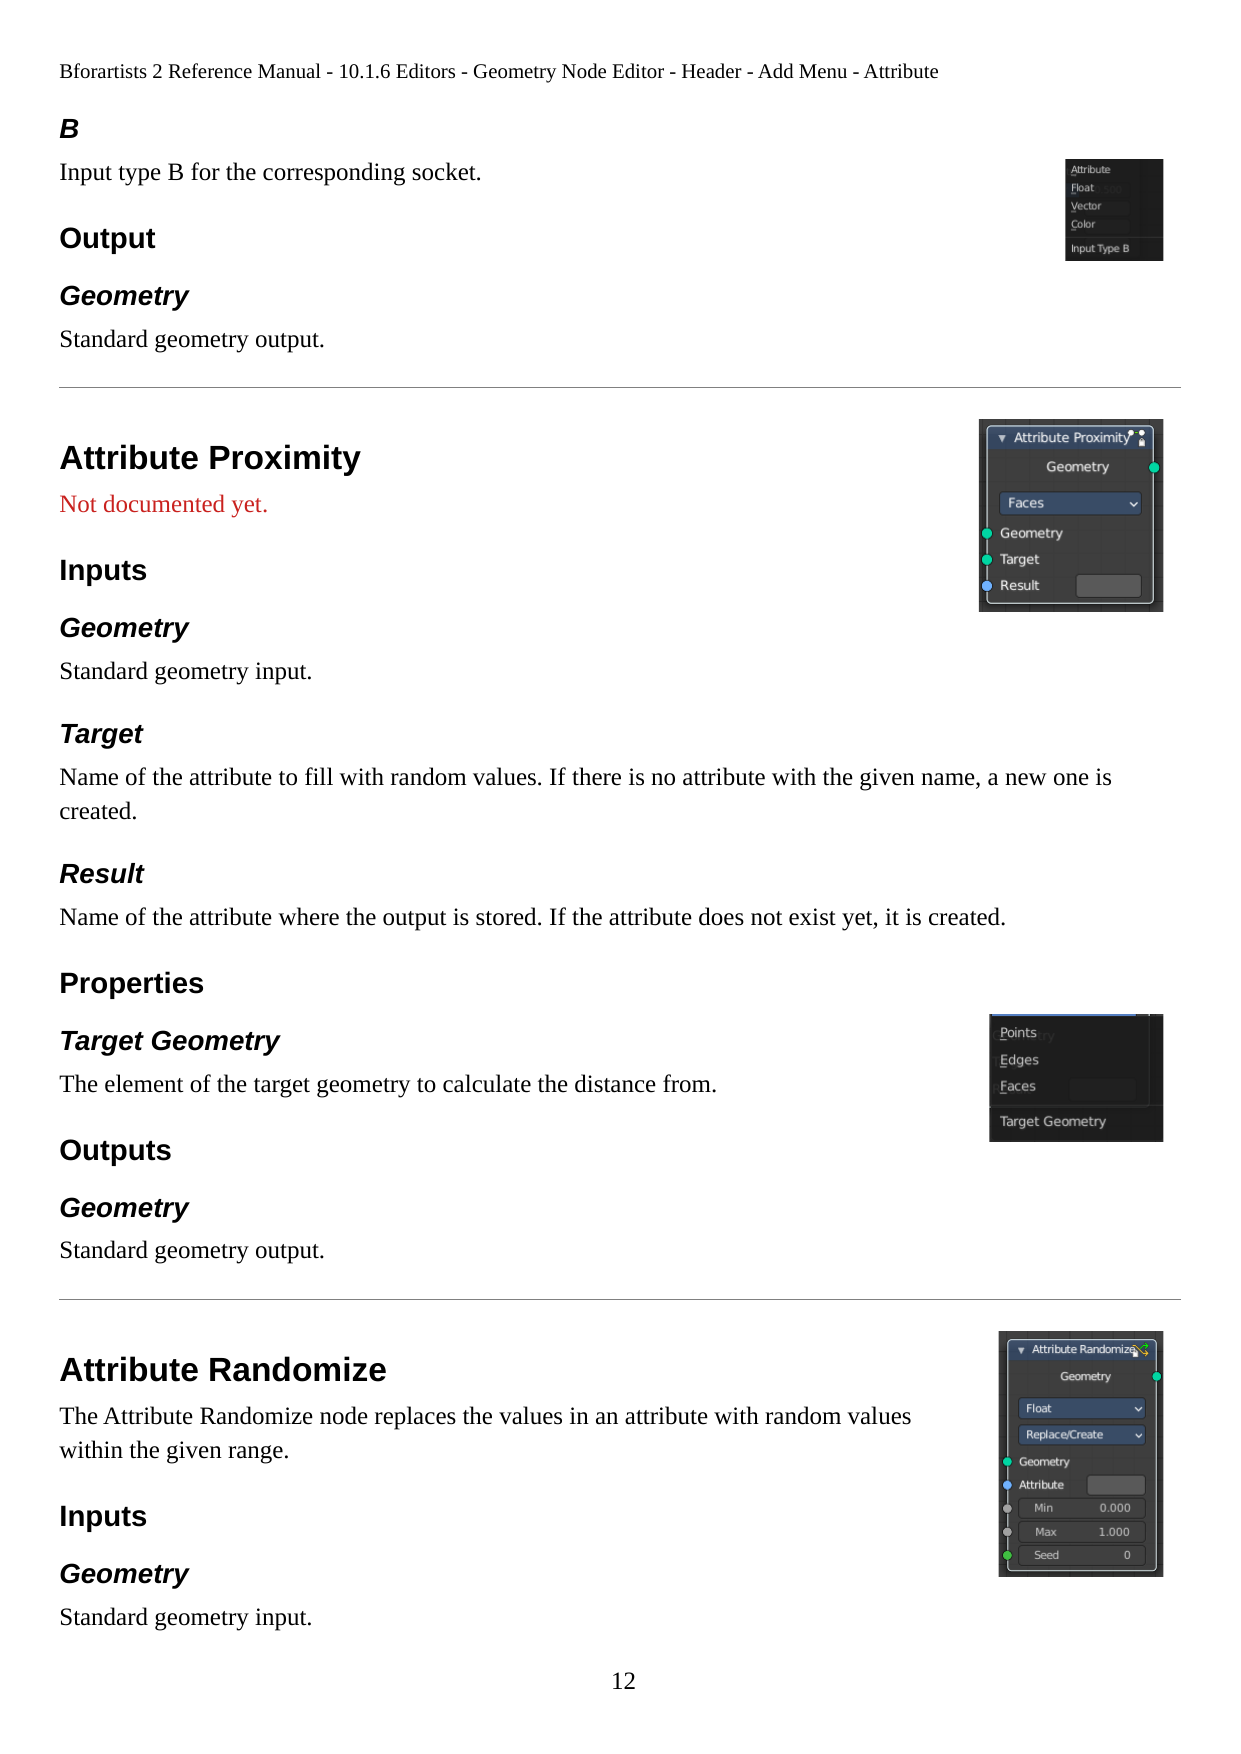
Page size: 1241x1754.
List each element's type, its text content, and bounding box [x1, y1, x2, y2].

text The Attribute Randomize node replaces the values in an attribute with random values within the given range. [59, 1401, 998, 1464]
subtitle Inputs [59, 553, 978, 586]
subtitle [1164, 1024, 1181, 1056]
picture [1065, 159, 1164, 261]
subtitle Properties [59, 966, 1181, 999]
subtitle [1164, 221, 1181, 254]
subtitle Geometry [59, 279, 1181, 311]
subtitle Result [59, 858, 1181, 889]
text Not documented yet. [59, 489, 978, 518]
subtitle [1164, 553, 1181, 586]
text Input type B for the corresponding socket. [59, 157, 1181, 186]
subtitle Geometry [59, 611, 1181, 643]
subtitle B [59, 113, 1181, 144]
subtitle Attribute Proximity [59, 438, 978, 476]
picture [998, 1331, 1164, 1577]
subtitle Attribute Randomize [59, 1350, 998, 1388]
text [1164, 489, 1181, 518]
subtitle [1164, 438, 1181, 476]
picture [978, 419, 1164, 612]
text Name of the attribute where the output is stored. If the attribute does not exist yet, it is created. [59, 902, 1181, 931]
text Standard geometry input. [59, 1602, 1181, 1631]
subtitle Geometry [59, 1191, 1181, 1223]
subtitle Output [59, 221, 1065, 254]
text Standard geometry output. [59, 324, 1181, 352]
picture [989, 1014, 1164, 1142]
subtitle Target Geometry [59, 1024, 989, 1056]
text Name of the attribute to fill with random values. If there is no attribute with the given name, a new one is created. [59, 762, 1181, 825]
subtitle Target [59, 717, 1181, 749]
subtitle Geometry [59, 1558, 1181, 1589]
subtitle Outputs [59, 1132, 1181, 1166]
text The element of the target geometry to calculate the distance from. [59, 1069, 989, 1098]
text Standard geometry input. [59, 656, 1181, 684]
subtitle Inputs [59, 1499, 998, 1533]
subtitle [1164, 1499, 1181, 1533]
text Standard geometry output. [59, 1236, 1181, 1264]
subtitle [1164, 1350, 1181, 1388]
